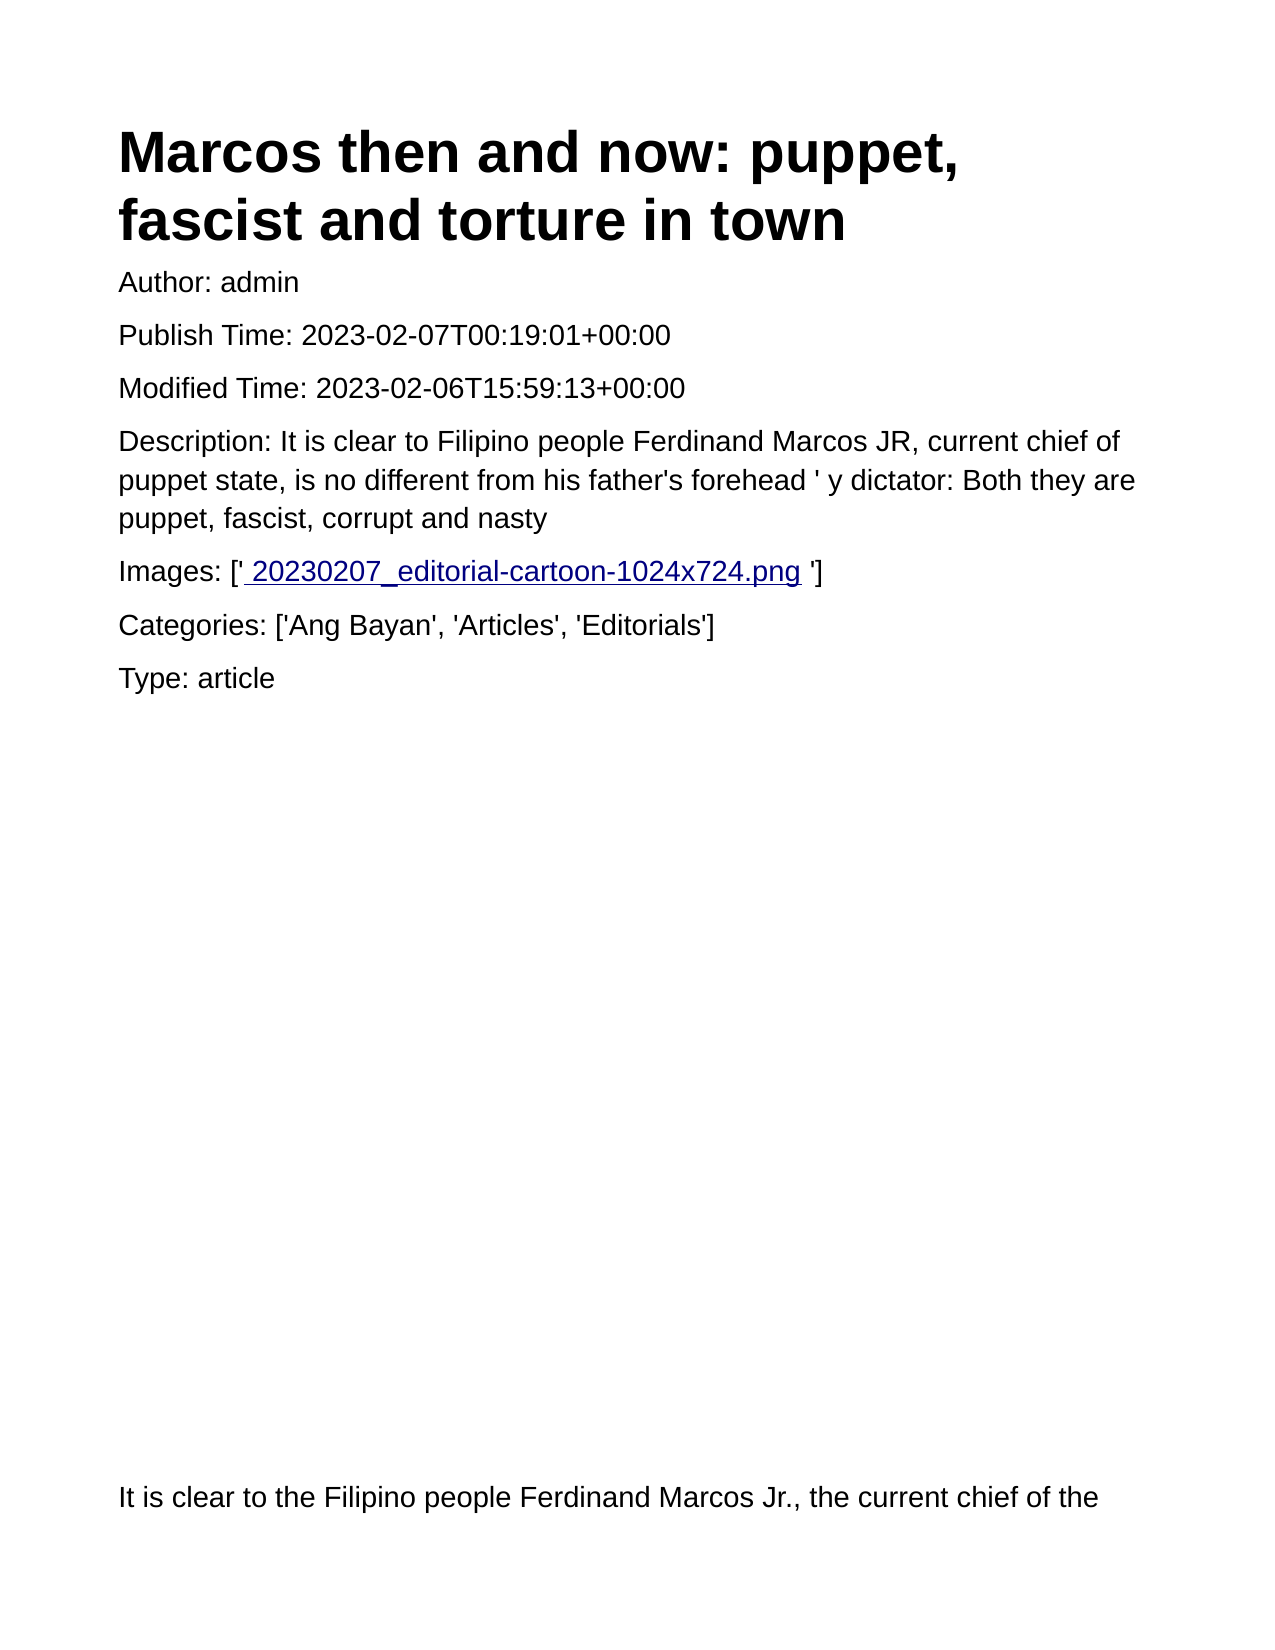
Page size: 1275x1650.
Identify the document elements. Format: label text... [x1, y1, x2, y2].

text Type: article [118, 661, 1157, 694]
text Publish Time: 2023-02-07T00:19:01+00:00 [118, 318, 1157, 351]
text Images: [' 20230207_editorial-cartoon-1024x724.png '] [118, 554, 1157, 588]
text It is clear to the Filipino people Ferdinand Marcos Jr., the current chief of the [118, 714, 1157, 1514]
subtitle Marcos then and now: puppet, fascist and torture in town [118, 118, 1157, 252]
text Description: It is clear to Filipino people Ferdinand Marcos JR, current chief of puppet state, is no different from his father's forehead ' y dictator: Both they are puppet, fascist, corrupt and nasty [118, 424, 1157, 535]
text Modified Time: 2023-02-06T15:59:13+00:00 [118, 371, 1157, 404]
text Categories: ['Ang Bayan', 'Articles', 'Editorials'] [118, 607, 1157, 641]
text Author: admin [118, 265, 1157, 298]
